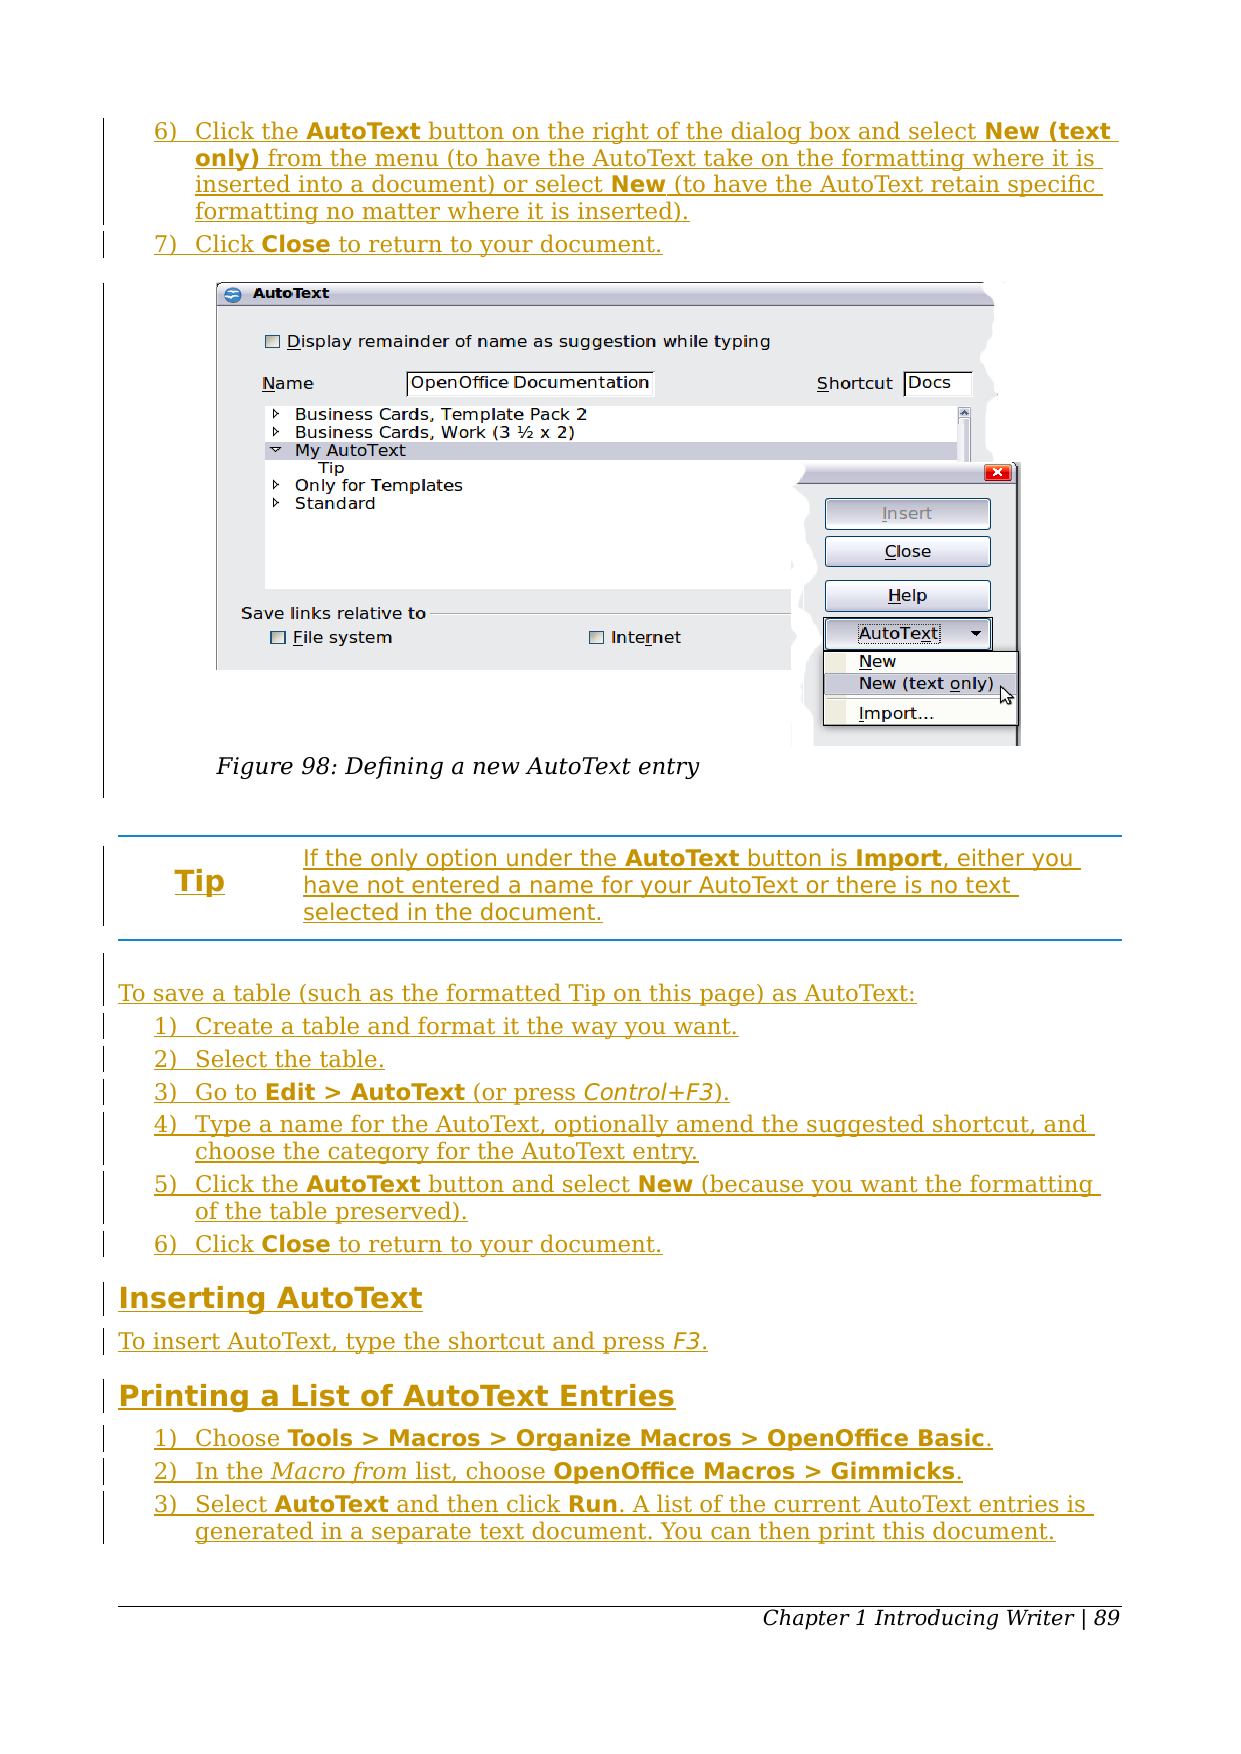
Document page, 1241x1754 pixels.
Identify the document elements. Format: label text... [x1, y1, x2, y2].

list To save a table (such as the formatted Tip on this page) as AutoText: [118, 980, 1122, 1006]
list In the Macro from list, choose OpenOffice Macros > Gimmicks. [177, 1458, 1122, 1485]
list Click Close to return to your document. [177, 231, 1122, 258]
list Click the AutoText button and select New (because you want the formatting of the table preserved). [177, 1171, 1122, 1224]
table_header Tip [118, 837, 281, 938]
text To insert AutoText, type the shortcut and press F3. [118, 1328, 1122, 1355]
list Select AutoText and then click Run. A list of the current AutoText entries is generated in a separate text document. You can then print this document. [177, 1491, 1122, 1544]
list Choose Tools > Macros > Organize Macros > OpenOffice Basic. [177, 1425, 1122, 1452]
subtitle Printing a List of AutoText Entries [118, 1379, 1122, 1413]
picture [216, 282, 1024, 747]
list Type a name for the AutoText, optionally amend the suggested shortcut, and choose the category for the AutoText entry. [177, 1112, 1122, 1165]
list Click the AutoText button on the right of the dialog box and select New (text only) from the menu (to have the AutoText take on the formatting where it is inserted into a document) or select New (to have the AutoText retain specific formatting no matter where it is inserted). [177, 118, 1122, 225]
text Figure 98: Defining a new AutoText entry [216, 753, 1024, 779]
list Select the table. [177, 1046, 1122, 1072]
subtitle Inserting AutoText [118, 1282, 1122, 1316]
list Click Close to return to your document. [177, 1231, 1122, 1257]
table_header If the only option under the AutoText button is Import, either you have not entered a name for your AutoText or there is no text selected in the document. [281, 837, 1122, 938]
list Go to Edit > AutoText (or press Control+F3). [177, 1079, 1122, 1105]
list Create a table and format it the way you want. [177, 1013, 1122, 1039]
